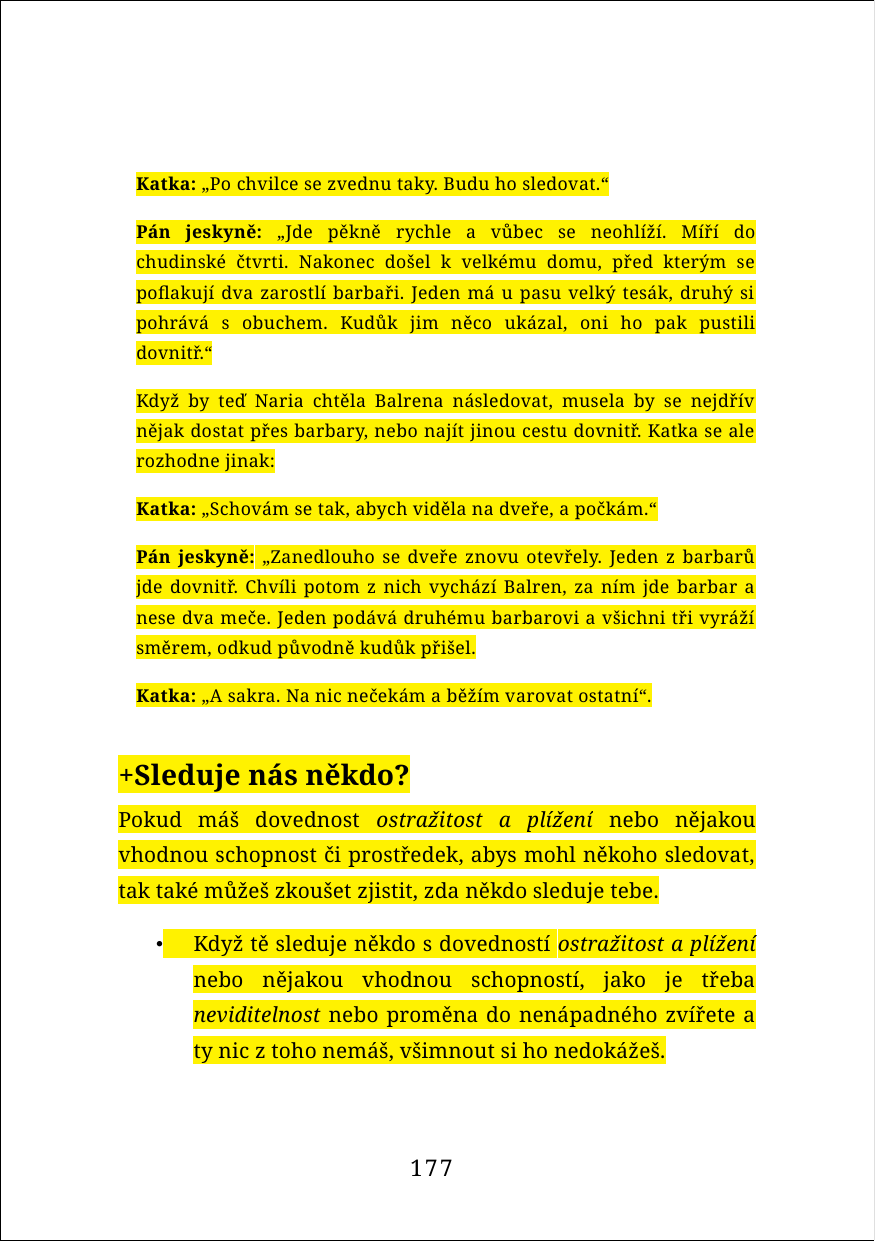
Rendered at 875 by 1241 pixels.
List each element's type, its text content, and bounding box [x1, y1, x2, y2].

subtitle +Sleduje nás někdo? [118, 755, 756, 793]
text Když by teď Naria chtěla Balrena následovat, musela by se nejdřív nějak dostat přes barbary, nebo najít jinou cestu dovnitř. Katka se ale rozhodne jinak: [136, 388, 756, 473]
text Pán jeskyně: „Zanedlouho se dveře znovu otevřely. Jeden z barbarů jde dovnitř. Chvíli potom z nich vychází Balren, za ním jde barbar a nese dva meče. Jeden podává druhému barbarovi a všichni tři vyráží směrem, odkud původně kudůk přišel. [136, 545, 756, 659]
list Když tě sleduje někdo s dovedností ostražitost a plížení nebo nějakou vhodnou schopností, jako je třeba neviditelnost nebo proměna do nenápadného zvířete a ty nic z toho nemáš, všimnout si ho nedokážeš. [156, 929, 756, 1064]
text Katka: „Schovám se tak, abych viděla na dveře, a počkám.“ [136, 497, 756, 521]
text Pán jeskyně: „Jde pěkně rychle a vůbec se neohlíží. Míří do chudinské čtvrti. Nakonec došel k velkému domu, před kterým se poflakují dva zarostlí barbaři. Jeden má u pasu velký tesák, druhý si pohrává s obuchem. Kudůk jim něco ukázal, oni ho pak pustili dovnitř.“ [136, 220, 756, 365]
text Katka: „A sakra. Na nic nečekám a běžím varovat ostatní“. [136, 683, 756, 707]
text Pokud máš dovednost ostražitost a plížení nebo nějakou vhodnou schopnost či prostředek, abys mohl někoho sledovat, tak také můžeš zkoušet zjistit, zda někdo sleduje tebe. [118, 805, 756, 904]
text Katka: „Po chvilce se zvednu taky. Budu ho sledovat.“ [136, 172, 756, 196]
